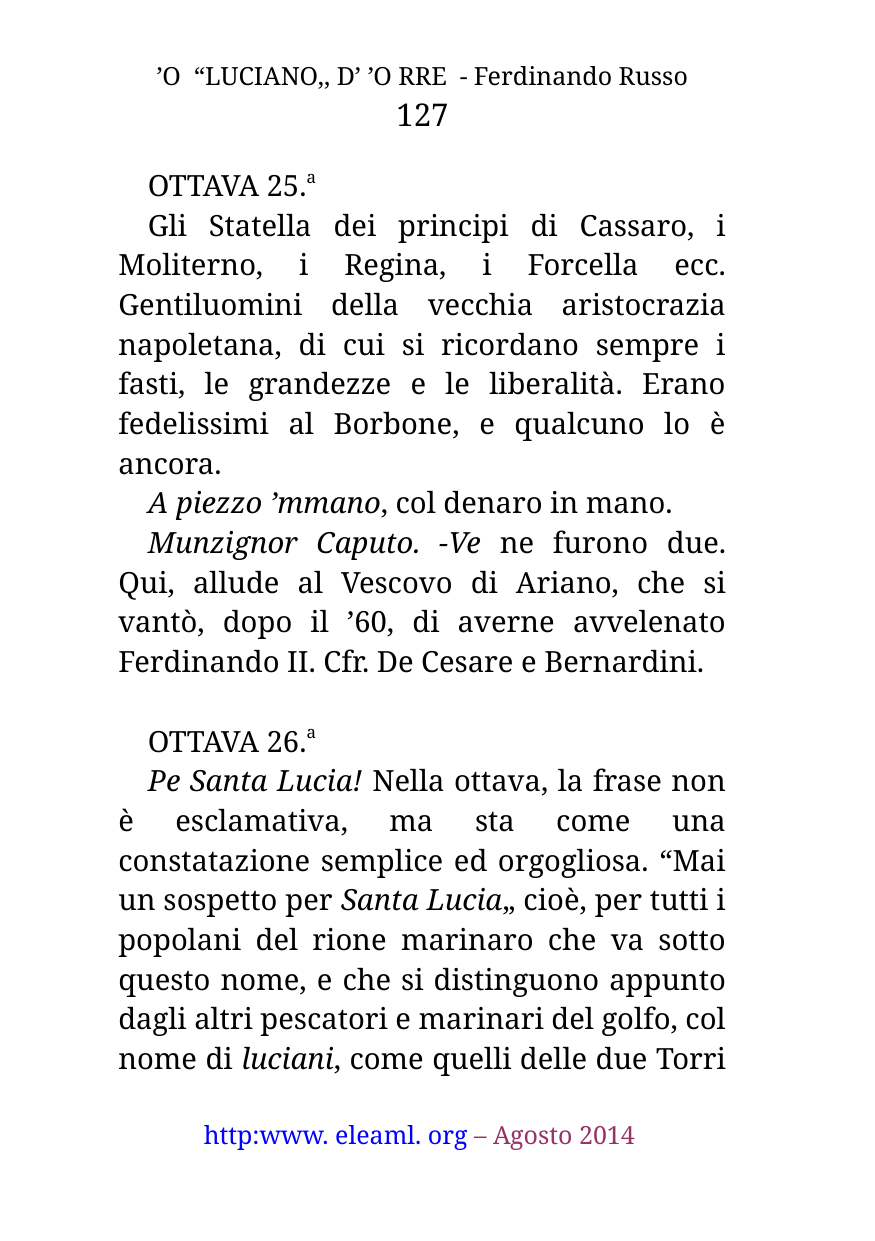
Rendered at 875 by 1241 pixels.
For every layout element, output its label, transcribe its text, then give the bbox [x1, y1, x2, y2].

text OTTAVA 26.a [118, 721, 726, 761]
text Munzignor Caputo. -Ve ne furono due. Qui, allude al Vescovo di Ariano, che si vantò, dopo il ’60, di averne avvelenato Ferdinando II. Cfr. De Cesare e Bernardini. [118, 522, 726, 681]
text Gli Statella dei principi di Cassaro, i Moliterno, i Regina, i Forcella ecc. Gentiluomini della vecchia aristocrazia napoletana, di cui si ricordano sempre i fasti, le grandezze e le liberalità. Erano fedelissimi al Borbone, e qualcuno lo è ancora. [118, 205, 726, 483]
text A piezzo ’mmano, col denaro in mano. [118, 483, 726, 522]
text Pe Santa Lucia! Nella ottava, la frase non è esclamativa, ma sta come una constatazione semplice ed orgogliosa. “Mai un sospetto per Santa Lucia„ cioè, per tutti i popolani del rione marinaro che va sotto questo nome, e che si distinguono appunto dagli altri pescatori e marinari del golfo, col nome di luciani, come quelli delle due Torri [118, 761, 726, 1078]
text OTTAVA 25.a [118, 165, 726, 205]
